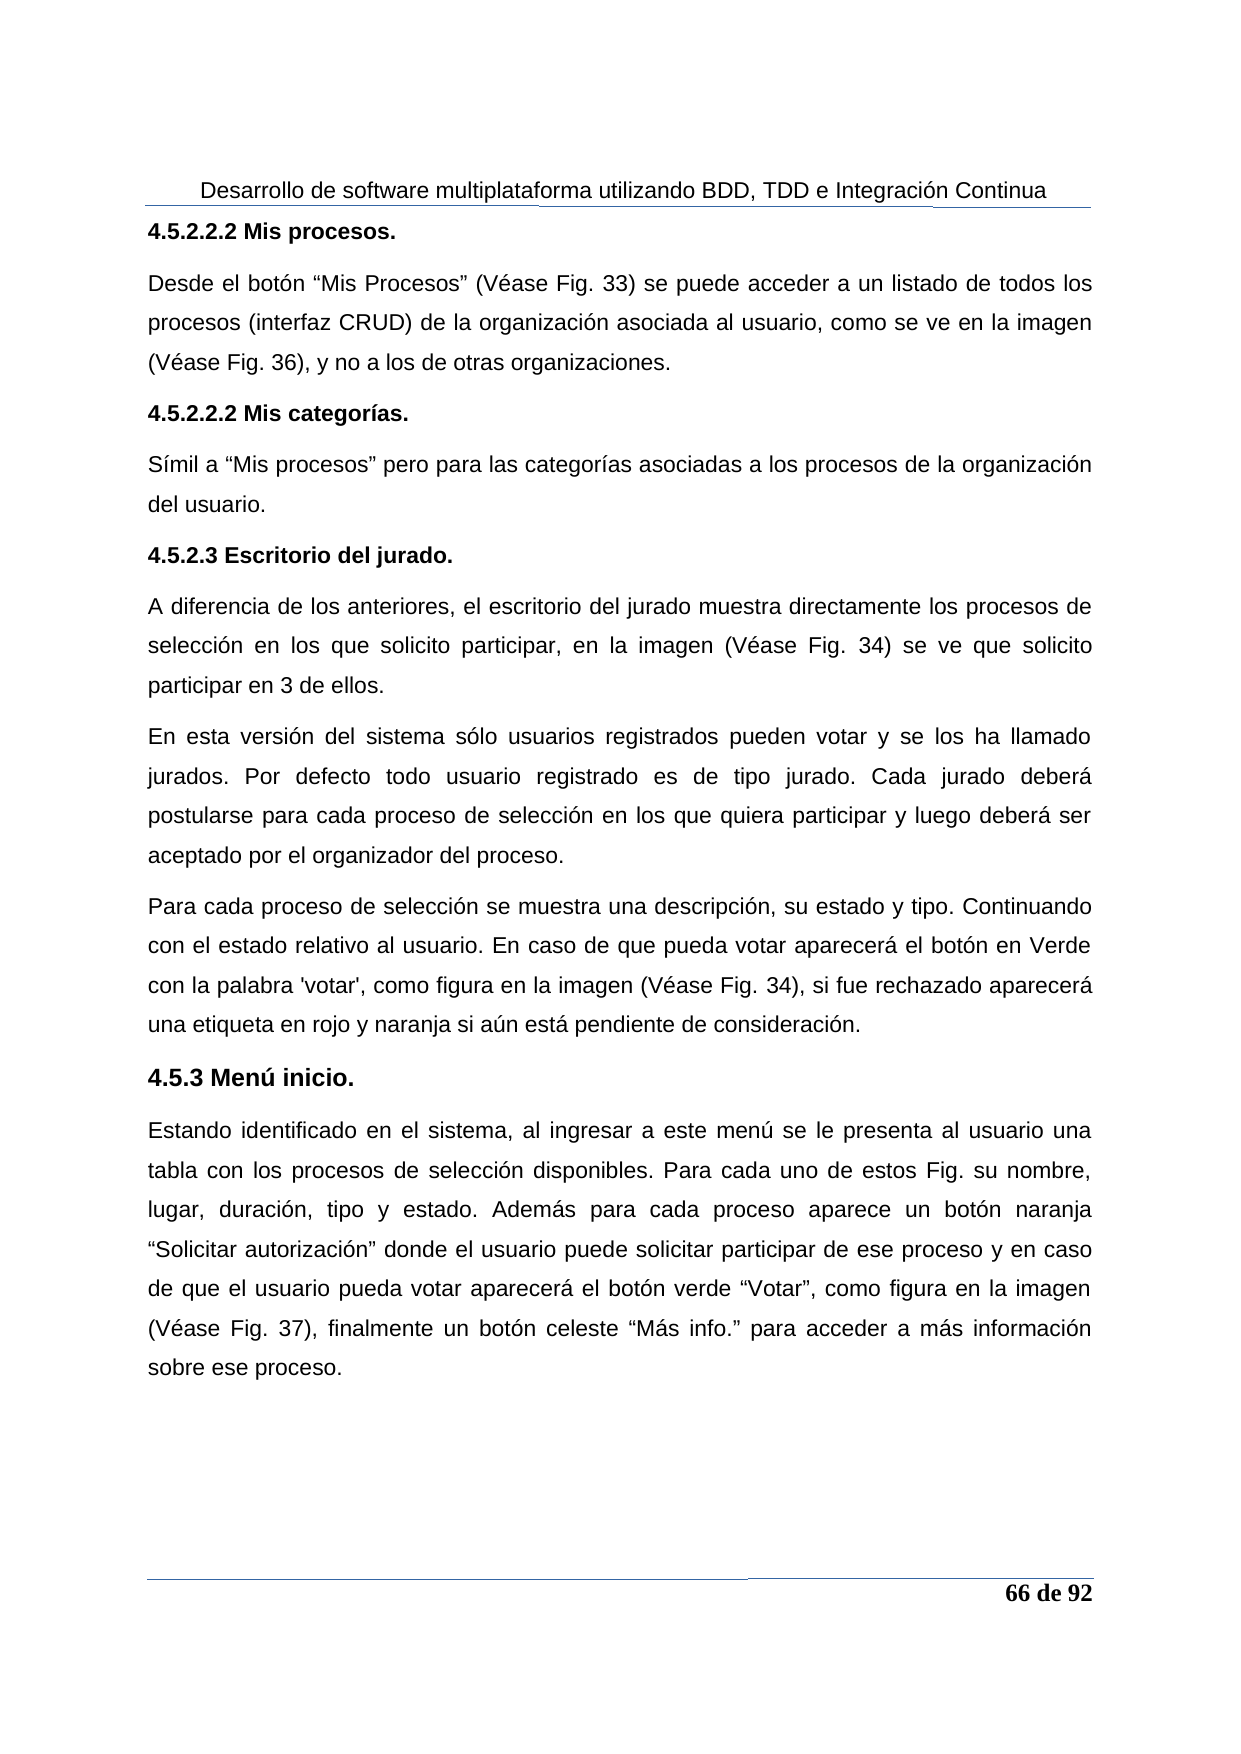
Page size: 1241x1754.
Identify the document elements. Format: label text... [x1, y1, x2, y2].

text Símil a “Mis procesos” pero para las categorías asociadas a los procesos de la organización del usuario. [148, 451, 1093, 517]
text Para cada proceso de selección se muestra una descripción, su estado y tipo. Continuando con el estado relativo al usuario. En caso de que pueda votar aparecerá el botón en Verde con la palabra 'votar', como figura en la imagen (Véase Fig. 34), si fue rechazado aparecerá una etiqueta en rojo y naranja si aún está pendiente de consideración. [148, 893, 1093, 1038]
text 4.5.2.2.2 Mis procesos. [148, 218, 1093, 245]
list 4.5.2.3 Escritorio del jurado. [148, 542, 1093, 568]
text A diferencia de los anteriores, el escritorio del jurado muestra directamente los procesos de selección en los que solicito participar, en la imagen (Véase Fig. 34) se ve que solicito participar en 3 de ellos. [148, 593, 1093, 698]
text Estando identificado en el sistema, al ingresar a este menú se le presenta al usuario una tabla con los procesos de selección disponibles. Para cada uno de estos Fig. su nombre, lugar, duración, tipo y estado. Además para cada proceso aparece un botón naranja “Solicitar autorización” donde el usuario puede solicitar participar de ese proceso y en caso de que el usuario pueda votar aparecerá el botón verde “Votar”, como figura en la imagen (Véase Fig. 37), finalmente un botón celeste “Más info.” para acceder a más información sobre ese proceso. [148, 1117, 1093, 1381]
text En esta versión del sistema sólo usuarios registrados pueden votar y se los ha llamado jurados. Por defecto todo usuario registrado es de tipo jurado. Cada jurado deberá postularse para cada proceso de selección en los que quiera participar y luego deberá ser aceptado por el organizador del proceso. [148, 723, 1093, 868]
text 4.5.2.2.2 Mis categorías. [148, 400, 1093, 426]
text 4.5.3 Menú inicio. [148, 1063, 1093, 1091]
text Desde el botón “Mis Procesos” (Véase Fig. 33) se puede acceder a un listado de todos los procesos (interfaz CRUD) de la organización asociada al usuario, como se ve en la imagen (Véase Fig. 36), y no a los de otras organizaciones. [148, 269, 1093, 375]
